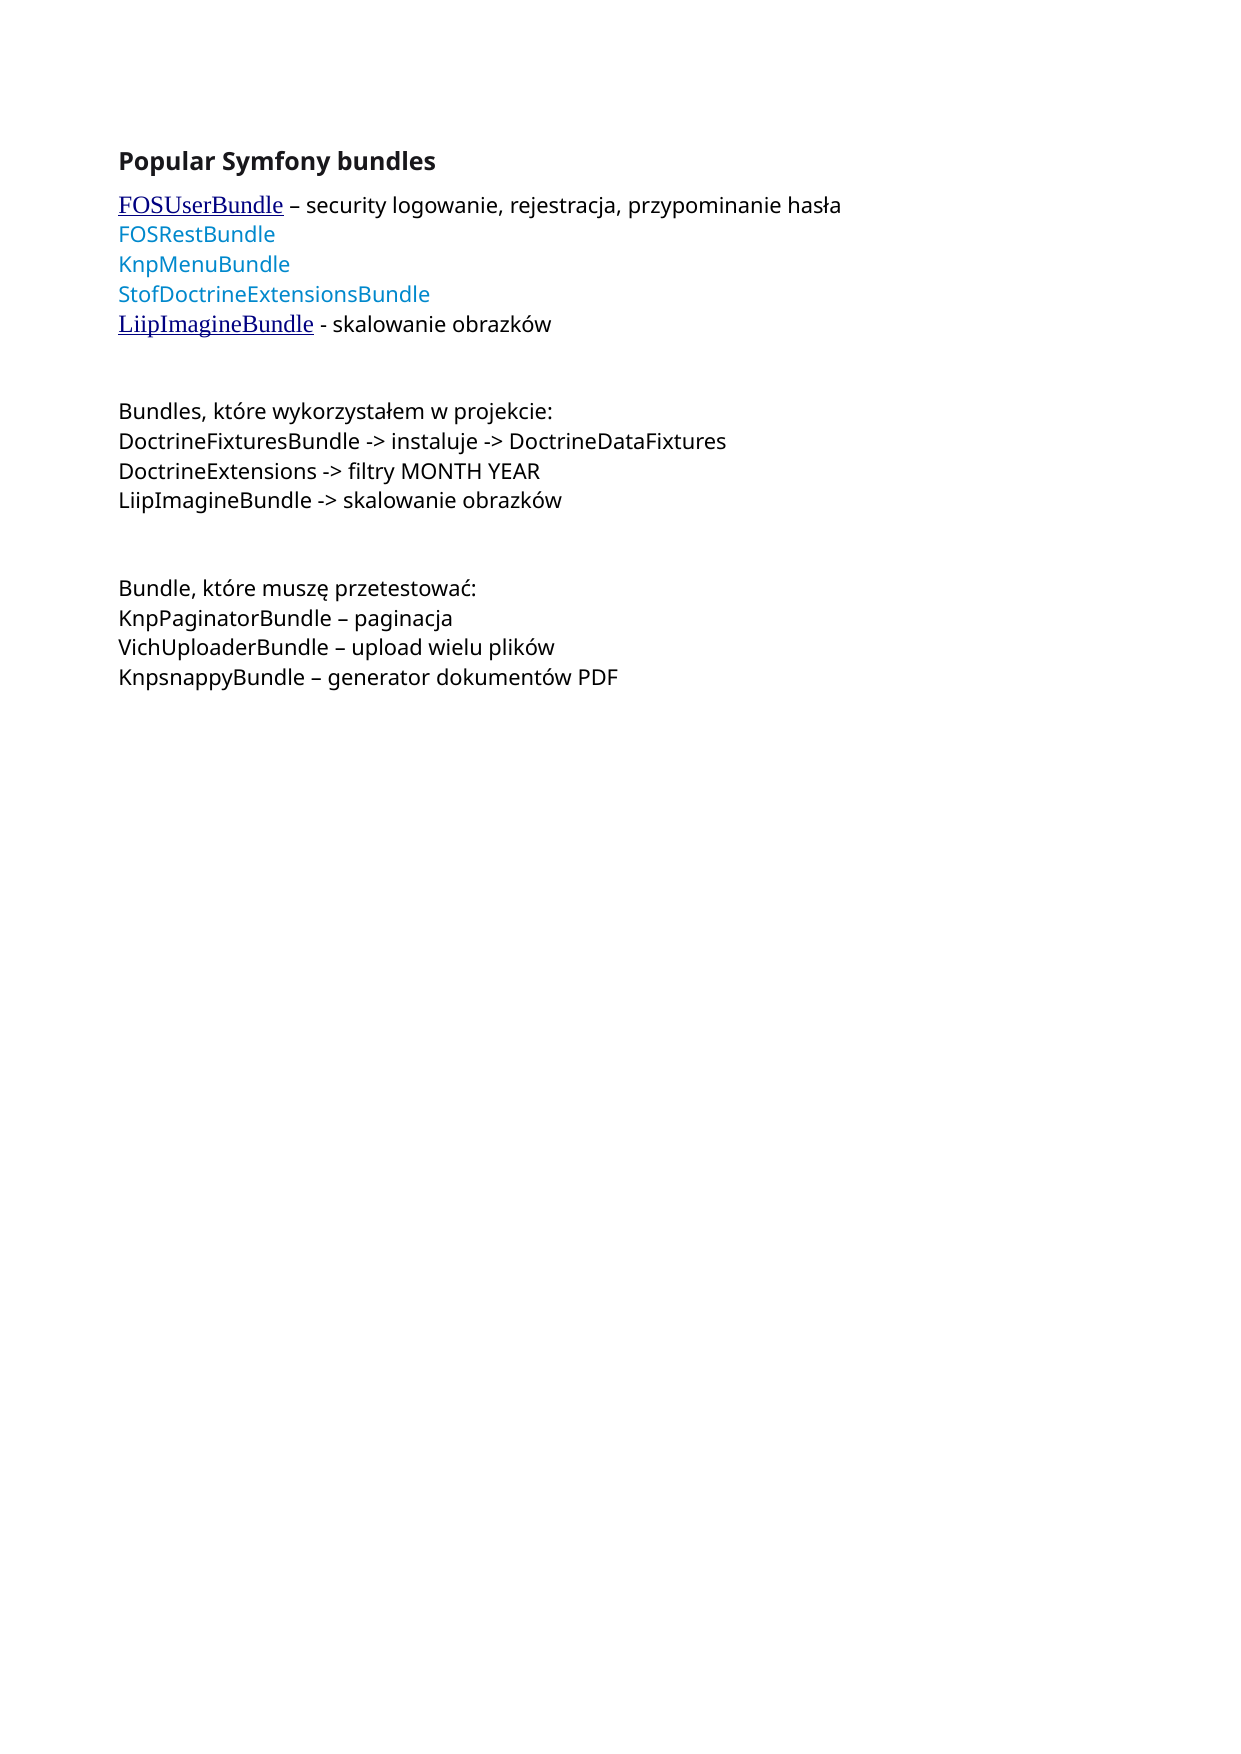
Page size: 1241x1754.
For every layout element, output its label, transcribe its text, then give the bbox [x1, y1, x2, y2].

text KnpsnappyBundle – generator dokumentów PDF [118, 662, 1122, 692]
text FOSUserBundle – security logowanie, rejestracja, przypominanie hasła [118, 190, 1122, 219]
text KnpMenuBundle [118, 249, 1122, 279]
text KnpPaginatorBundle – paginacja [118, 603, 1122, 632]
text DoctrineExtensions -> filtry MONTH YEAR [118, 456, 1122, 486]
text FOSRestBundle [118, 219, 1122, 249]
text Bundle, które muszę przetestować: [118, 573, 1122, 603]
text VichUploaderBundle – upload wielu plików [118, 632, 1122, 662]
text Bundles, które wykorzystałem w projekcie: [118, 396, 1122, 426]
text StofDoctrineExtensionsBundle [118, 279, 1122, 309]
text LiipImagineBundle - skalowanie obrazków [118, 309, 1122, 339]
text LiipImagineBundle -> skalowanie obrazków [118, 486, 1122, 515]
text DoctrineFixturesBundle -> instaluje -> DoctrineDataFixtures [118, 426, 1122, 456]
subtitle Popular Symfony bundles [118, 143, 1122, 177]
